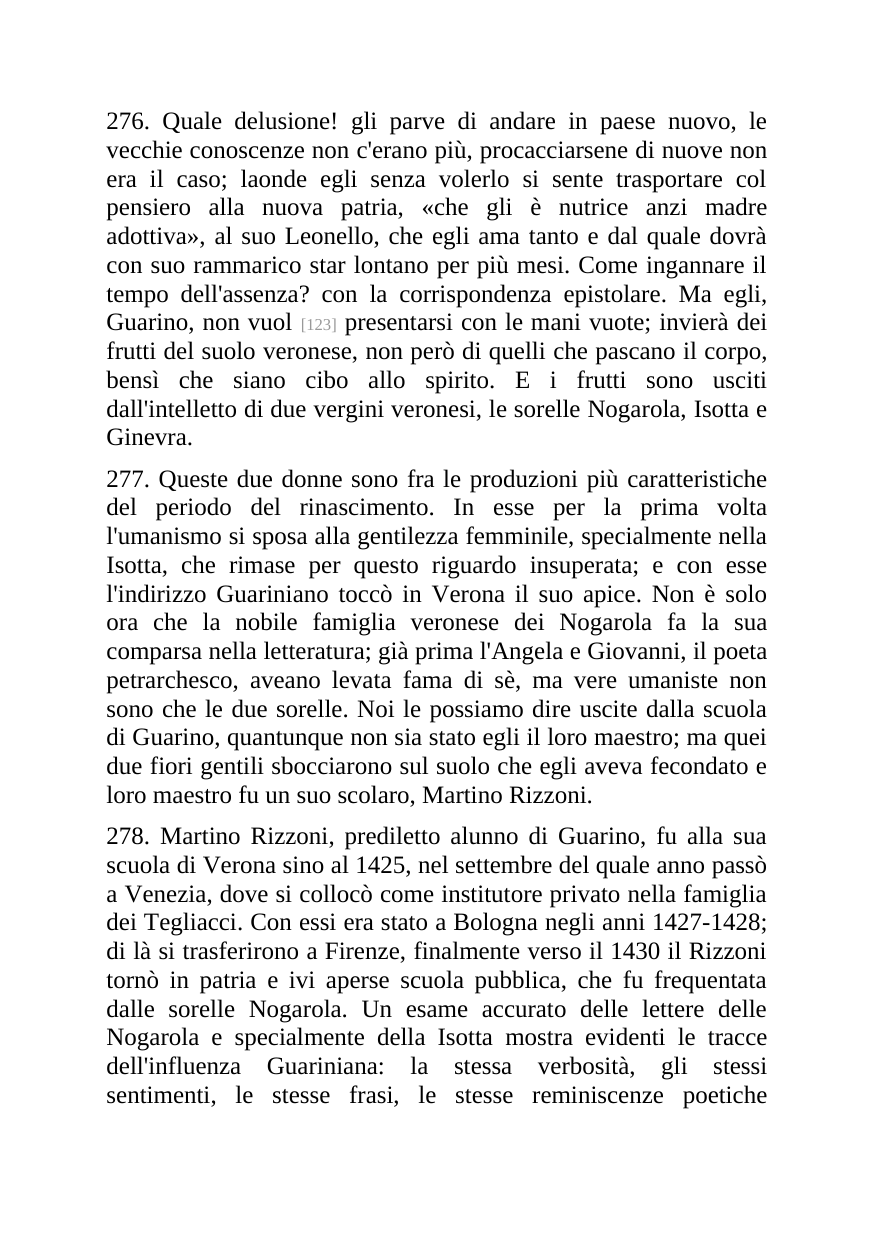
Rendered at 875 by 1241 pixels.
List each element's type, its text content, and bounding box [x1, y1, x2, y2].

text 276. Quale delusione! gli parve di andare in paese nuovo, le vecchie conoscenze non c'erano più, procacciarsene di nuove non era il caso; laonde egli senza volerlo si sente trasportare col pensiero alla nuova patria, «che gli è nutrice anzi madre adottiva», al suo Leonello, che egli ama tanto e dal quale dovrà con suo rammarico star lontano per più mesi. Come ingannare il tempo dell'assenza? con la corrispondenza epistolare. Ma egli, Guarino, non vuol [123] presentarsi con le mani vuote; invierà dei frutti del suolo veronese, non però di quelli che pascano il corpo, bensì che siano cibo allo spirito. E i frutti sono usciti dall'intelletto di due vergini veronesi, le sorelle Nogarola, Isotta e Ginevra. [106, 106, 768, 451]
text 277. Queste due donne sono fra le produzioni più caratteristiche del periodo del rinascimento. In esse per la prima volta l'umanismo si sposa alla gentilezza femminile, specialmente nella Isotta, che rimase per questo riguardo insuperata; e con esse l'indirizzo Guariniano toccò in Verona il suo apice. Non è solo ora che la nobile famiglia veronese dei Nogarola fa la sua comparsa nella letteratura; già prima l'Angela e Giovanni, il poeta petrarchesco, aveano levata fama di sè, ma vere umaniste non sono che le due sorelle. Noi le possiamo dire uscite dalla scuola di Guarino, quantunque non sia stato egli il loro maestro; ma quei due fiori gentili sbocciarono sul suolo che egli aveva fecondato e loro maestro fu un suo scolaro, Martino Rizzoni. [106, 464, 768, 809]
text 278. Martino Rizzoni, prediletto alunno di Guarino, fu alla sua scuola di Verona sino al 1425, nel settembre del quale anno passò a Venezia, dove si collocò come institutore privato nella famiglia dei Tegliacci. Con essi era stato a Bologna negli anni 1427-1428; di là si trasferirono a Firenze, finalmente verso il 1430 il Rizzoni tornò in patria e ivi aperse scuola pubblica, che fu frequentata dalle sorelle Nogarola. Un esame accurato delle lettere delle Nogarola e specialmente della Isotta mostra evidenti le tracce dell'influenza Guariniana: la stessa verbosità, gli stessi sentimenti, le stesse frasi, le stesse reminiscenze poetiche [106, 821, 768, 1109]
